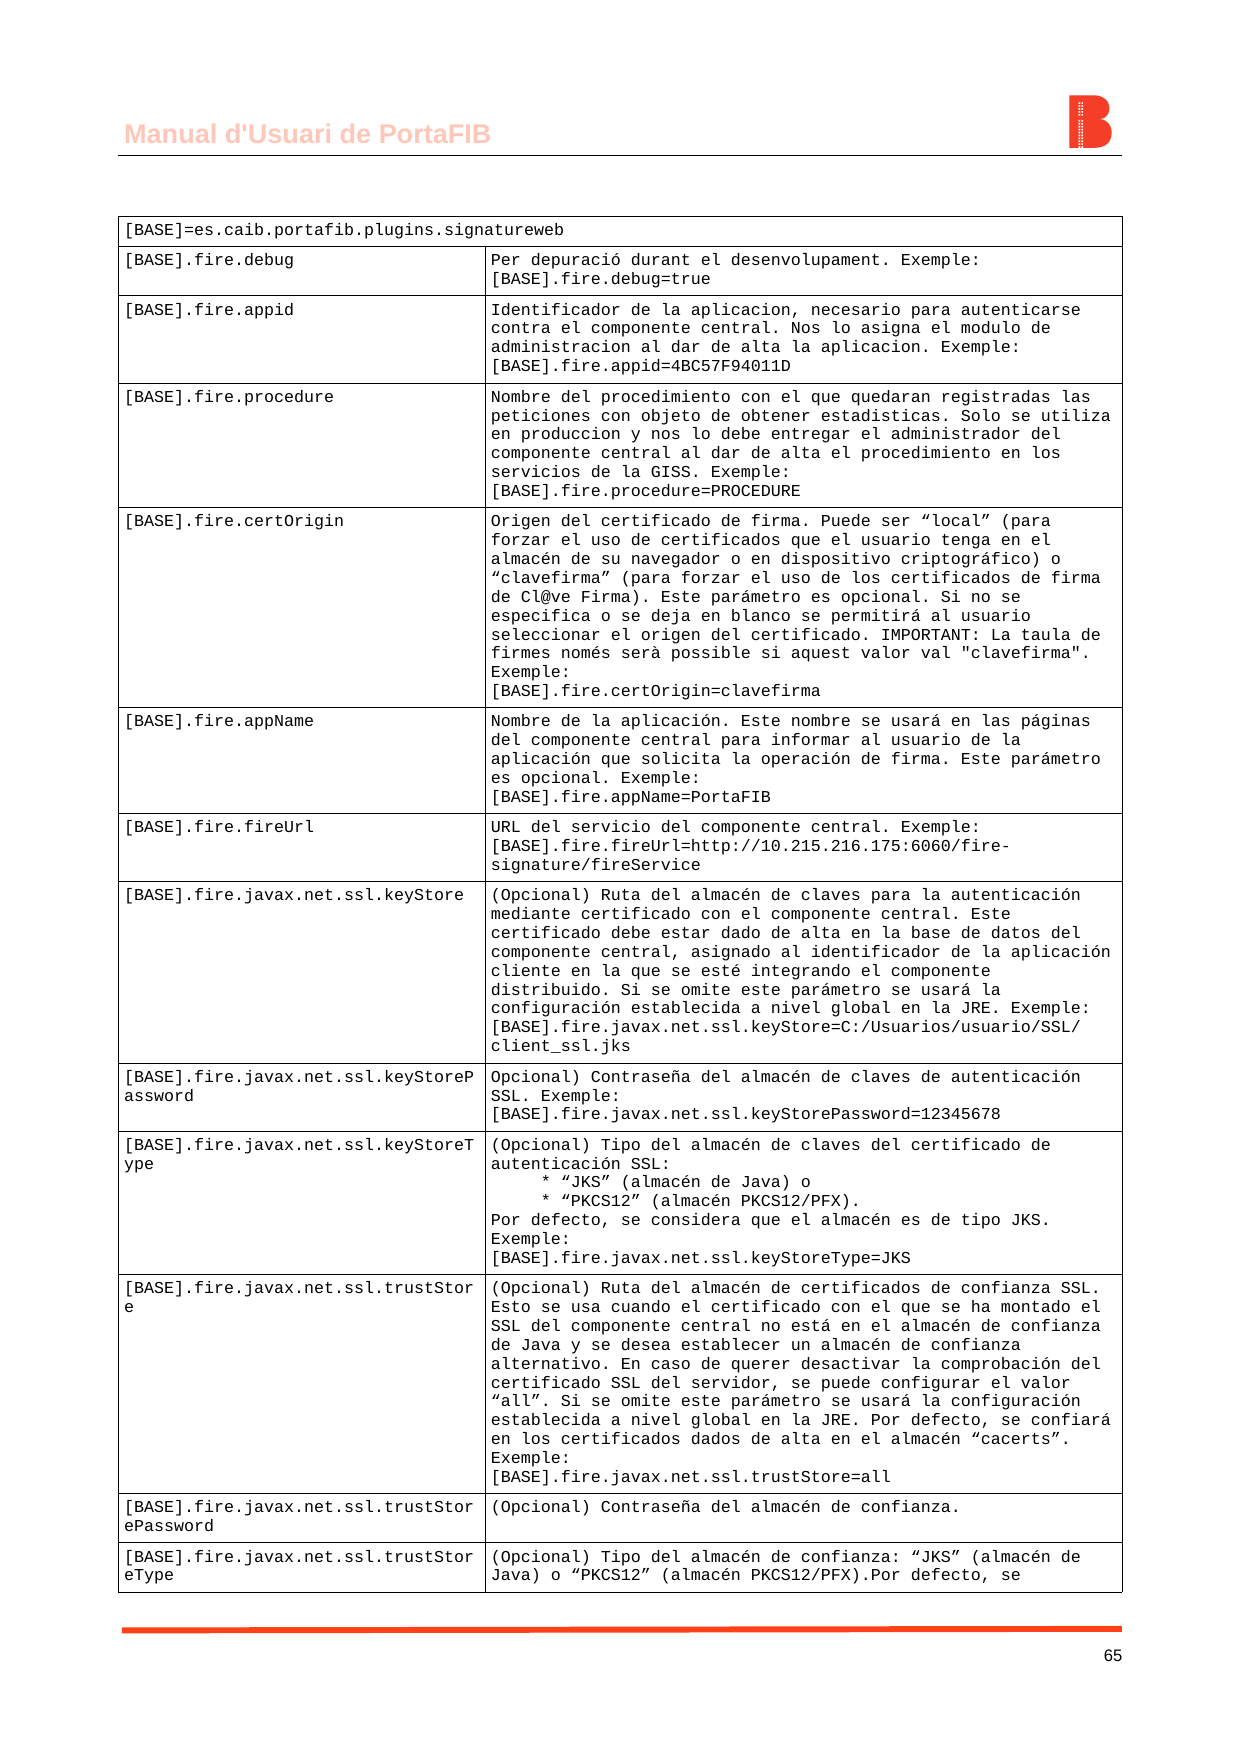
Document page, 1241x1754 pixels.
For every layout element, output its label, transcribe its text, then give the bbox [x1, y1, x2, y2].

table_cell [BASE].fire.appName [119, 708, 485, 813]
table_cell URL del servicio del componente central. Exemple: [BASE].fire.fireUrl=http://10.215.216.175:6060/fire-signature/fireService [486, 814, 1122, 881]
table_cell [BASE].fire.procedure [119, 384, 485, 507]
picture [1063, 94, 1117, 150]
table_cell (Opcional) Ruta del almacén de claves para la autenticación mediante certificado con el componente central. Este certificado debe estar dado de alta en la base de datos del componente central, asignado al identificador de la aplicación cliente en la que se esté integrando el componente distribuido. Si se omite este parámetro se usará la configuración establecida a nivel global en la JRE. Exemple: [BASE].fire.javax.net.ssl.keyStore=C:/Usuarios/usuario/SSL/client_ssl.jks [486, 882, 1122, 1062]
table_cell Origen del certificado de firma. Puede ser “local” (para forzar el uso de certificados que el usuario tenga en el almacén de su navegador o en dispositivo criptográfico) o “clavefirma” (para forzar el uso de los certificados de firma de Cl@ve Firma). Este parámetro es opcional. Si no se especifica o se deja en blanco se permitirá al usuario seleccionar el origen del certificado. IMPORTANT: La taula de firmes només serà possible si aquest valor val "clavefirma". Exemple: [BASE].fire.certOrigin=clavefirma [486, 508, 1122, 707]
table_cell [BASE].fire.javax.net.ssl.keyStore [119, 882, 485, 1062]
table_cell [BASE].fire.javax.net.ssl.trustStoreType [119, 1543, 485, 1592]
table_cell [BASE].fire.javax.net.ssl.keyStorePassword [119, 1064, 485, 1131]
table_cell Nombre del procedimiento con el que quedaran registradas las peticiones con objeto de obtener estadisticas. Solo se utiliza en produccion y nos lo debe entregar el administrador del componente central al dar de alta el procedimiento en los servicios de la GISS. Exemple: [BASE].fire.procedure=PROCEDURE [486, 384, 1122, 507]
table_cell (Opcional) Tipo del almacén de confianza: “JKS” (almacén de Java) o “PKCS12” (almacén PKCS12/PFX).Por defecto, se [486, 1543, 1122, 1592]
table_cell Opcional) Contraseña del almacén de claves de autenticación SSL. Exemple: [BASE].fire.javax.net.ssl.keyStorePassword=12345678 [486, 1064, 1122, 1131]
table_cell [BASE].fire.fireUrl [119, 814, 485, 881]
table_cell [BASE].fire.debug [119, 247, 485, 295]
table_cell [BASE].fire.appid [119, 296, 485, 382]
table_header [BASE]=es.caib.portafib.plugins.signatureweb [119, 217, 1122, 246]
table_cell [BASE].fire.javax.net.ssl.keyStoreType [119, 1132, 485, 1274]
table_cell [BASE].fire.certOrigin [119, 508, 485, 707]
table_cell [BASE].fire.javax.net.ssl.trustStore [119, 1275, 485, 1493]
table_cell Per depuració durant el desenvolupament. Exemple: [BASE].fire.debug=true [486, 247, 1122, 295]
table_cell (Opcional) Tipo del almacén de claves del certificado de autenticación SSL: * “JKS” (almacén de Java) o * “PKCS12” (almacén PKCS12/PFX). Por defecto, se considera que el almacén es de tipo JKS. Exemple: [BASE].fire.javax.net.ssl.keyStoreType=JKS [486, 1132, 1122, 1274]
table_cell (Opcional) Ruta del almacén de certificados de confianza SSL. Esto se usa cuando el certificado con el que se ha montado el SSL del componente central no está en el almacén de confianza de Java y se desea establecer un almacén de confianza alternativo. En caso de querer desactivar la comprobación del certificado SSL del servidor, se puede configurar el valor “all”. Si se omite este parámetro se usará la configuración establecida a nivel global en la JRE. Por defecto, se confiará en los certificados dados de alta en el almacén “cacerts”. Exemple: [BASE].fire.javax.net.ssl.trustStore=all [486, 1275, 1122, 1493]
table_cell Nombre de la aplicación. Este nombre se usará en las páginas del componente central para informar al usuario de la aplicación que solicita la operación de firma. Este parámetro es opcional. Exemple: [BASE].fire.appName=PortaFIB [486, 708, 1122, 813]
table_cell Identificador de la aplicacion, necesario para autenticarse contra el componente central. Nos lo asigna el modulo de administracion al dar de alta la aplicacion. Exemple: [BASE].fire.appid=4BC57F94011D [486, 296, 1122, 382]
table_cell [BASE].fire.javax.net.ssl.trustStorePassword [119, 1494, 485, 1542]
table_cell (Opcional) Contraseña del almacén de confianza. [486, 1494, 1122, 1542]
